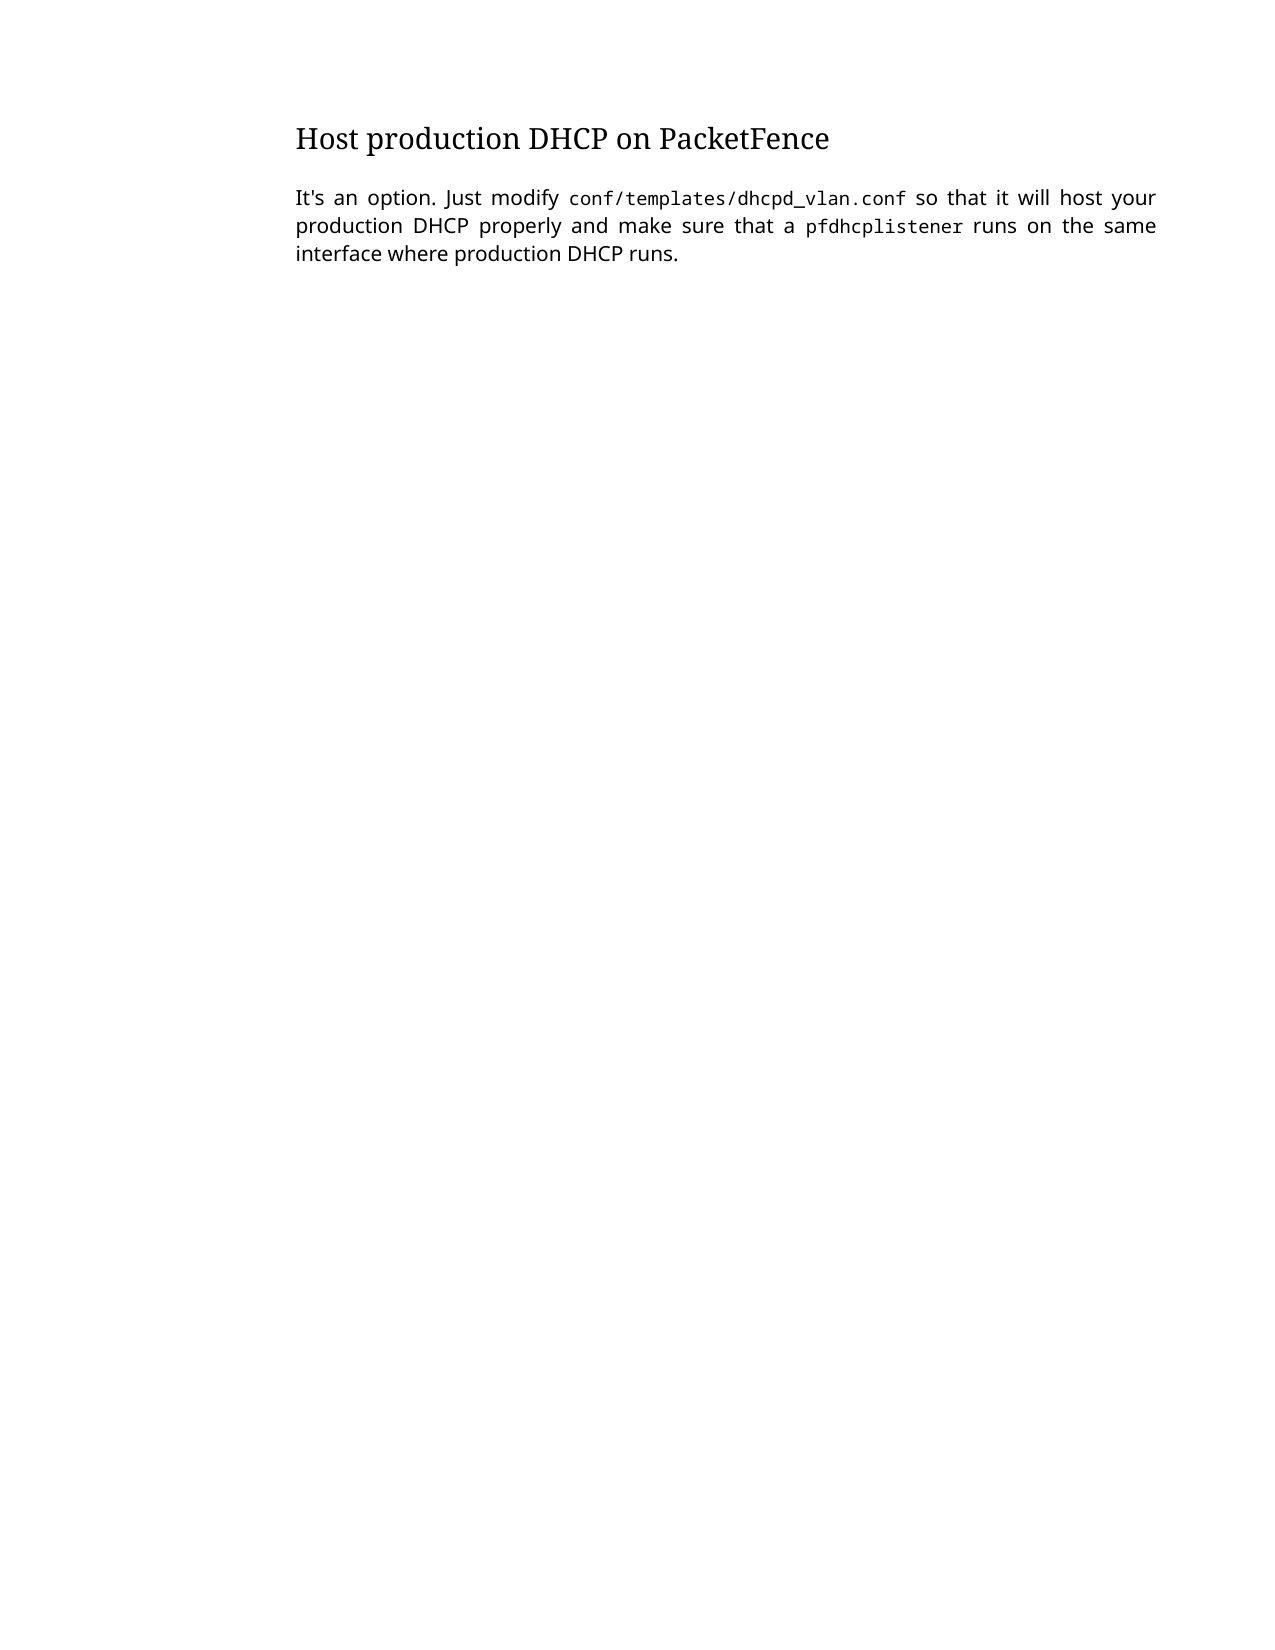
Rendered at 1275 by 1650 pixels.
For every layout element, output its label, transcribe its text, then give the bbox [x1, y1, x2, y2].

subtitle Host production DHCP on PacketFence [295, 118, 1157, 158]
text It's an option. Just modify conf/templates/dhcpd_vlan.conf so that it will host your production DHCP properly and make sure that a pfdhcplistener runs on the same interface where production DHCP runs. [295, 183, 1157, 268]
